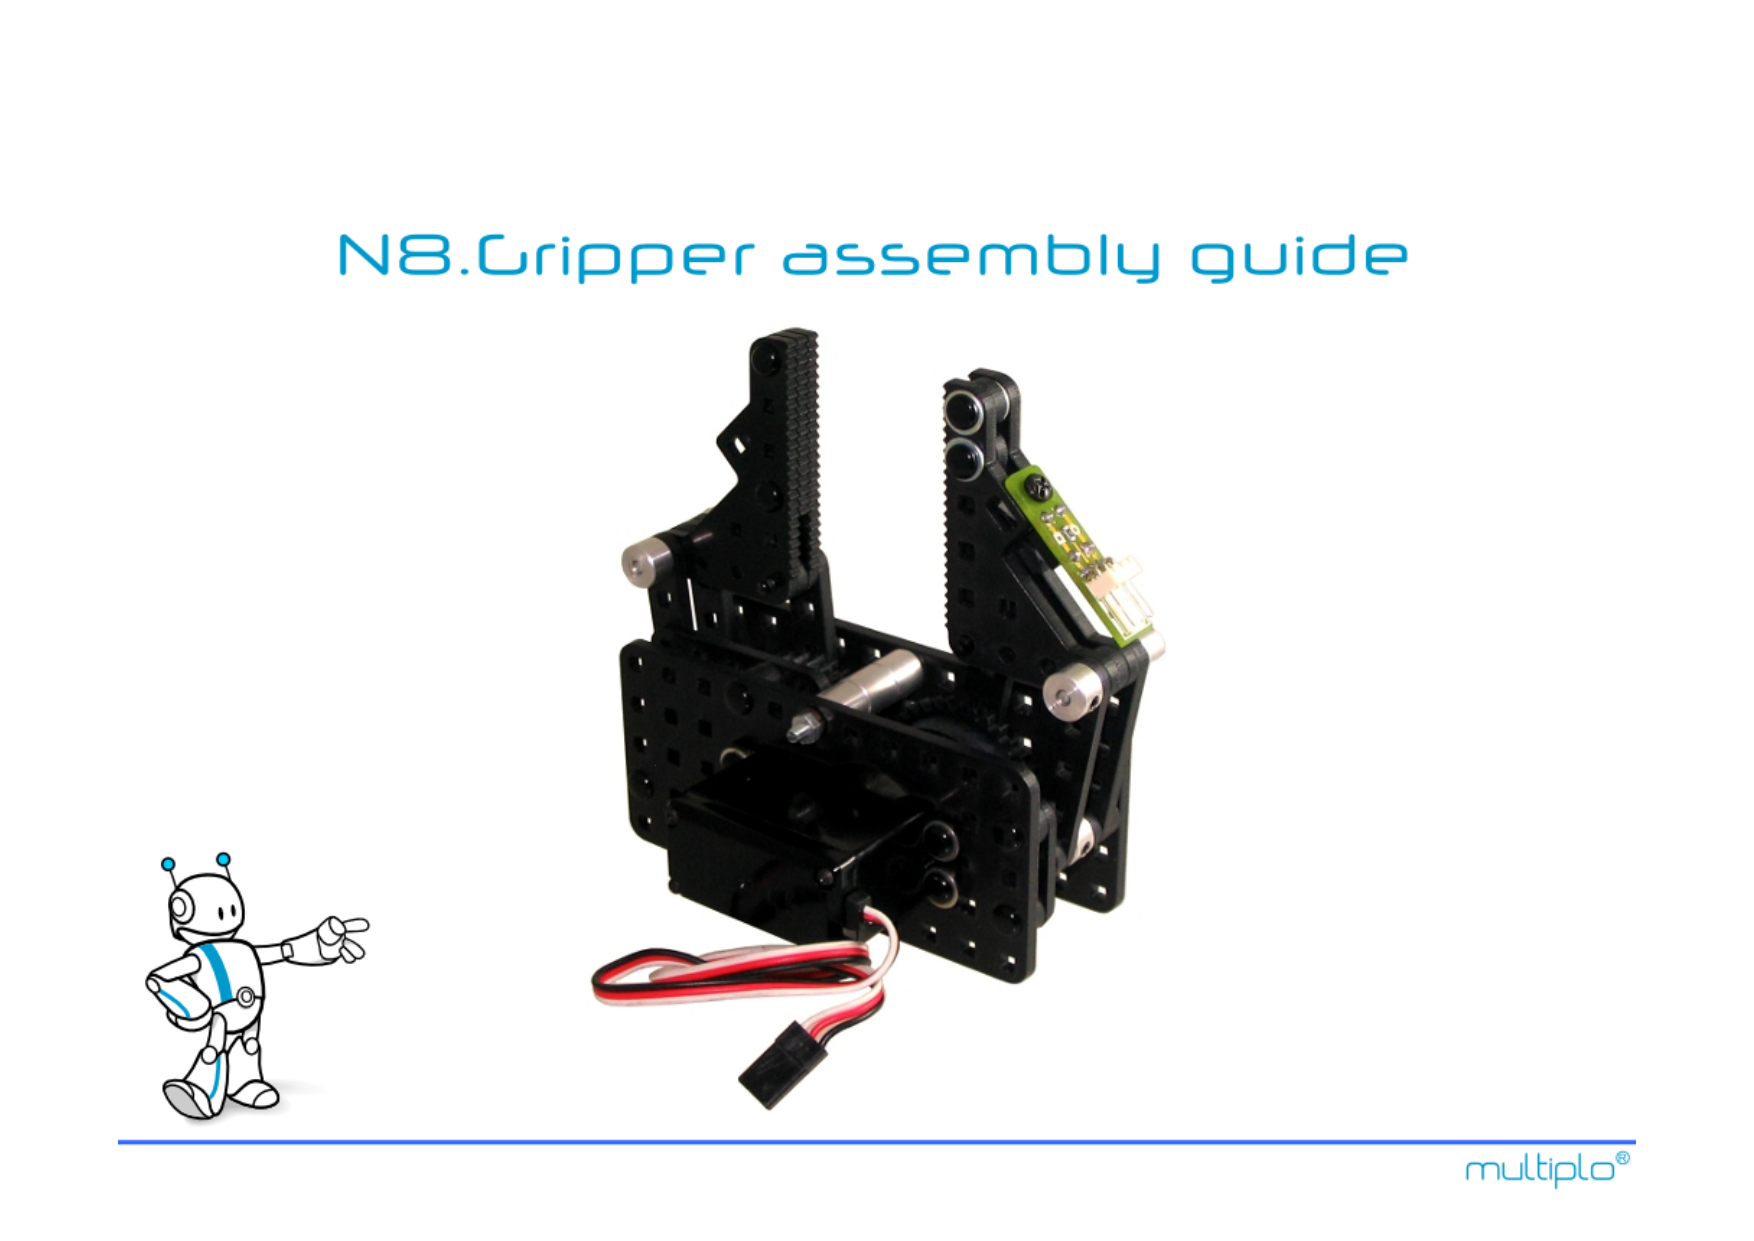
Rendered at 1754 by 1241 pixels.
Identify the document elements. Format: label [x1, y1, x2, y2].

picture [118, 118, 1636, 1192]
